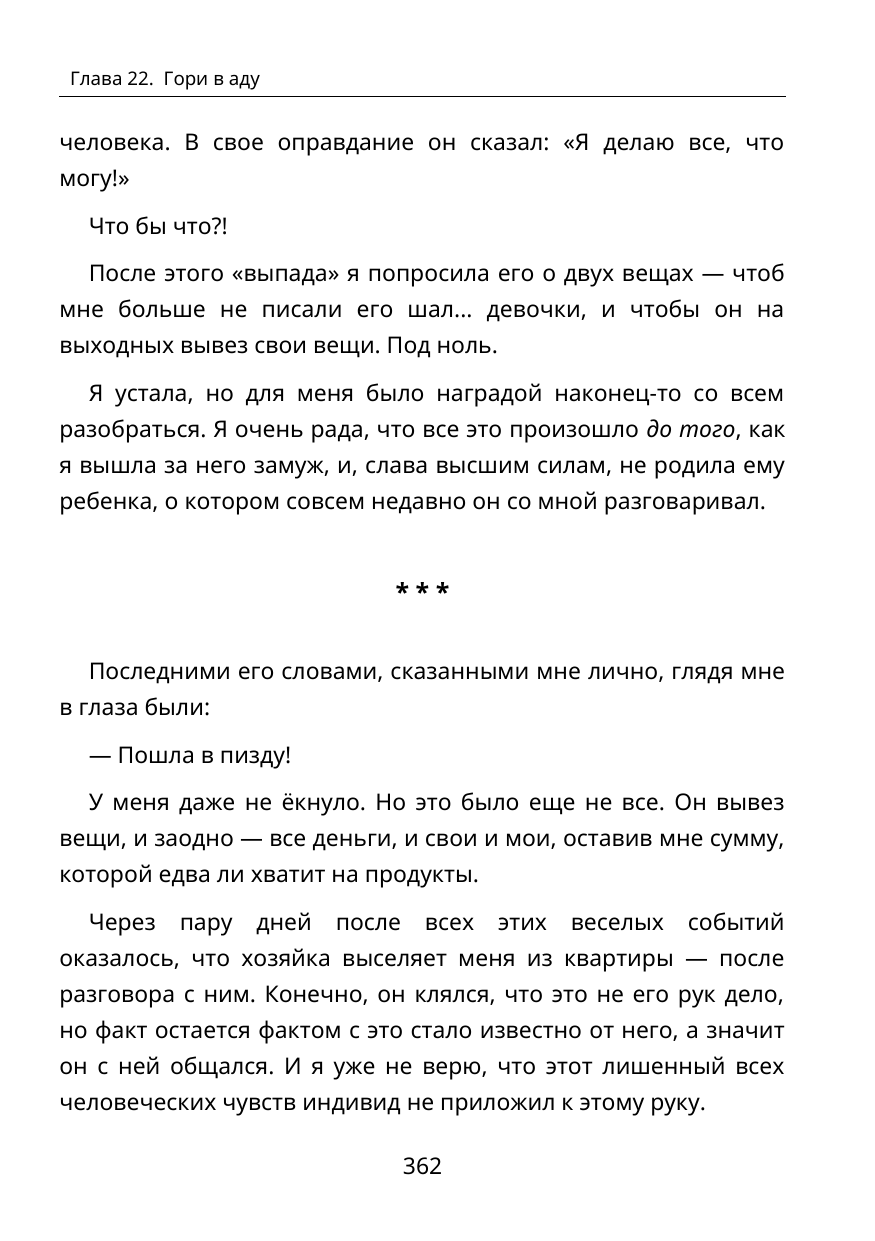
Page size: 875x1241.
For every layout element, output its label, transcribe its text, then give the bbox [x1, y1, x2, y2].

text Что бы что?! [59, 210, 786, 241]
text После этого «выпада» я попросила его о двух вещах — чтоб мне больше не писали его шал... девочки, и чтобы он на выходных вывез свои вещи. Под ноль. [59, 257, 786, 361]
text Через пару дней после всех этих веселых событий оказалось, что хозяйка выселяет меня из квартиры — после разговора с ним. Конечно, он клялся, что это не его рук дело, но факт остается фактом с это стало известно от него, а значит он с ней общался. И я уже не верю, что этот лишенный всех человеческих чувств индивид не приложил к этому руку. [59, 906, 786, 1117]
text человека. В свое оправдание он сказал: «Я делаю все, что могу!» [59, 126, 786, 193]
subtitle * * * [59, 574, 786, 608]
text Я устала, но для меня было наградой наконец-то со всем разобраться. Я очень рада, что все это произошло до того, как я вышла за него замуж, и, слава высшим силам, не родила ему ребенка, о котором совсем недавно он со мной разговаривал. [59, 377, 786, 516]
text У меня даже не ёкнуло. Но это было еще не все. Он вывез вещи, и заодно — все деньги, и свои и мои, оставив мне сумму, которой едва ли хватит на продукты. [59, 786, 786, 889]
text — Пошла в пизду! [59, 739, 786, 770]
text Последними его словами, сказанными мне лично, глядя мне в глаза были: [59, 655, 786, 722]
